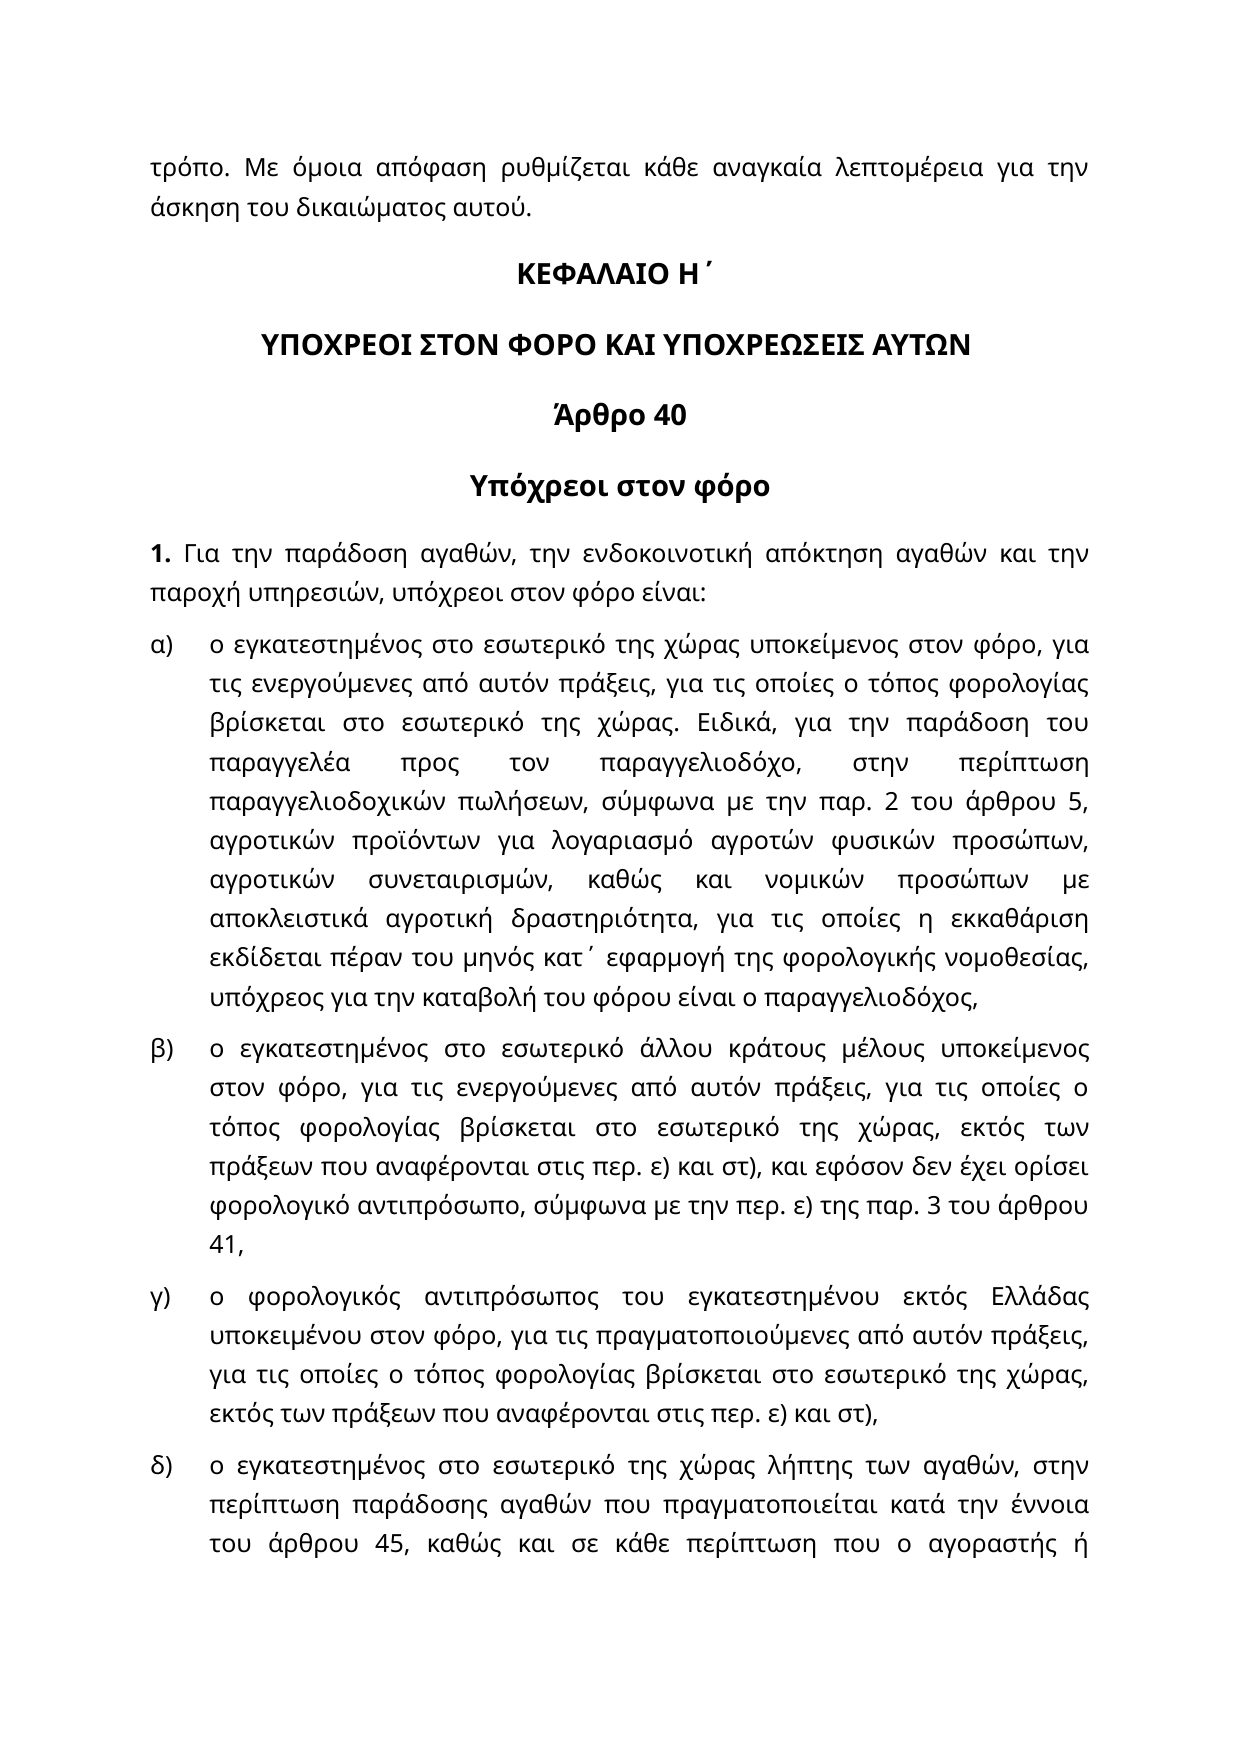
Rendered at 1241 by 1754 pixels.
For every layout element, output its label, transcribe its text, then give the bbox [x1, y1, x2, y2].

list α) ο εγκατεστημένος στο εσωτερικό της χώρας υποκείμενος στον φόρο, για τις ενεργούμενες από αυτόν πράξεις, για τις οποίες ο τόπος φορολογίας βρίσκεται στο εσωτερικό της χώρας. Ειδικά, για την παράδοση του παραγγελέα προς τον παραγγελιοδόχο, στην περίπτωση παραγγελιοδοχικών πωλήσεων, σύμφωνα με την παρ. 2 του άρθρου 5, αγροτικών προϊόντων για λογαριασμό αγροτών φυσικών προσώπων, αγροτικών συνεταιρισμών, καθώς και νομικών προσώπων με αποκλειστικά αγροτική δραστηριότητα, για τις οποίες η εκκαθάριση εκδίδεται πέραν του μηνός κατ΄ εφαρμογή της φορολογικής νομοθεσίας, υπόχρεος για την καταβολή του φόρου είναι ο παραγγελιοδόχος, [150, 627, 1090, 1013]
text τρόπο. Με όμοια απόφαση ρυθμίζεται κάθε αναγκαία λεπτομέρεια για την άσκηση του δικαιώματος αυτού. [150, 150, 1090, 223]
list β) ο εγκατεστημένος στο εσωτερικό άλλου κράτους μέλους υποκείμενος στον φόρο, για τις ενεργούμενες από αυτόν πράξεις, για τις οποίες ο τόπος φορολογίας βρίσκεται στο εσωτερικό της χώρας, εκτός των πράξεων που αναφέρονται στις περ. ε) και στ), και εφόσον δεν έχει ορίσει φορολογικό αντιπρόσωπο, σύμφωνα με την περ. ε) της παρ. 3 του άρθρου 41, [150, 1031, 1090, 1261]
list δ) ο εγκατεστημένος στο εσωτερικό της χώρας λήπτης των αγαθών, στην περίπτωση παράδοσης αγαθών που πραγματοποιείται κατά την έννοια του άρθρου 45, καθώς και σε κάθε περίπτωση που ο αγοραστής ή [150, 1447, 1090, 1560]
list γ) ο φορολογικός αντιπρόσωπος του εγκατεστημένου εκτός Ελλάδας υποκειμένου στον φόρο, για τις πραγματοποιούμενες από αυτόν πράξεις, για τις οποίες ο τόπος φορολογίας βρίσκεται στο εσωτερικό της χώρας, εκτός των πράξεων που αναφέρονται στις περ. ε) και στ), [150, 1278, 1090, 1430]
subtitle ΚΕΦΑΛΑΙΟ Η΄ [150, 253, 1090, 293]
subtitle ΥΠΟΧΡΕΟΙ ΣΤΟΝ ΦΟΡΟ ΚΑΙ ΥΠΟΧΡΕΩΣΕΙΣ ΑΥΤΩΝ [150, 324, 1090, 364]
text 1. Για την παράδοση αγαθών, την ενδοκοινοτική απόκτηση αγαθών και την παροχή υπηρεσιών, υπόχρεοι στον φόρο είναι: [150, 536, 1090, 609]
subtitle Άρθρο 40 [150, 394, 1090, 434]
subtitle Υπόχρεοι στον φόρο [150, 465, 1090, 505]
